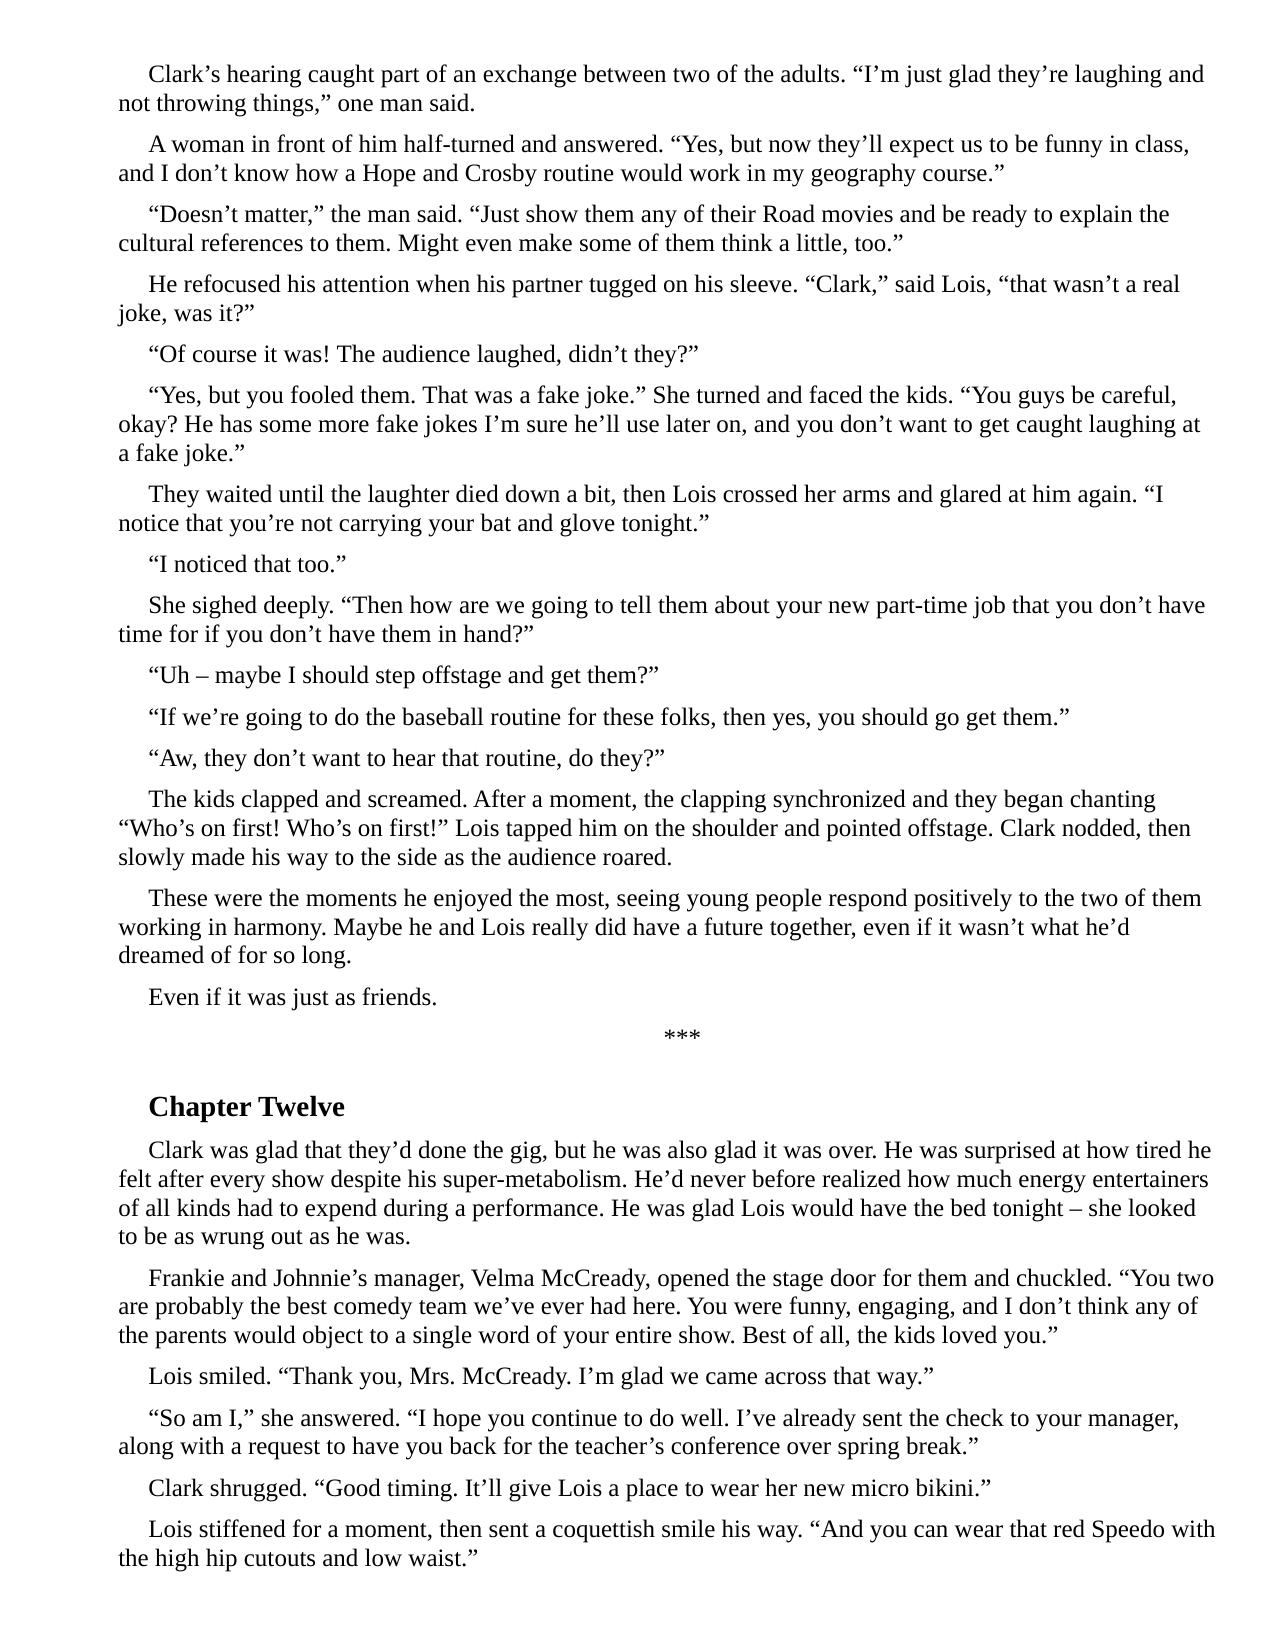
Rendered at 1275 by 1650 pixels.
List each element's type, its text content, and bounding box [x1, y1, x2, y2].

text Lois stiffened for a moment, then sent a coquettish smile his way. “And you can wear that red Speedo with the high hip cutouts and low waist.” [118, 1514, 1216, 1571]
text “Yes, but you fooled them. That was a fake joke.” She turned and faced the kids. “You guys be careful, okay? He has some more fake jokes I’m sure he’ll use later on, and you don’t want to get caught laughing at a fake joke.” [118, 380, 1216, 467]
text She sighed deeply. “Then how are we going to tell them about your new part-time job that you don’t have time for if you don’t have them in hand?” [118, 590, 1216, 648]
text Clark was glad that they’d done the gig, but he was also glad it was over. He was surprised at how tired he felt after every show despite his super-metabolism. He’d never before realized how much energy entertainers of all kinds had to expend during a performance. He was glad Lois would have the bed tonight – she looked to be as wrung out as he was. [118, 1135, 1216, 1250]
text The kids clapped and screamed. After a moment, the clapping synchronized and they began chanting “Who’s on first! Who’s on first!” Lois tapped him on the shoulder and pointed offstage. Clark nodded, then slowly made his way to the side as the audience roared. [118, 784, 1216, 870]
text “If we’re going to do the baseball routine for these folks, then yes, you should go get them.” [118, 702, 1216, 730]
text A woman in front of him half-turned and answered. “Yes, but now they’ll expect us to be funny in class, and I don’t know how a Hope and Crosby routine would work in my geography course.” [118, 129, 1216, 187]
text “Doesn’t matter,” the man said. “Just show them any of their Road movies and be ready to explain the cultural references to them. Might even make some of them think a little, too.” [118, 199, 1216, 257]
text *** [118, 1023, 1216, 1052]
text They waited until the laughter died down a bit, then Lois crossed her arms and glared at him again. “I notice that you’re not carrying your bat and glove tonight.” [118, 479, 1216, 537]
text “Aw, they don’t want to hear that routine, do they?” [118, 743, 1216, 772]
text He refocused his attention when his partner tugged on his sleeve. “Clark,” said Lois, “that wasn’t a real joke, was it?” [118, 269, 1216, 327]
text “Of course it was! The audience laughed, didn’t they?” [118, 339, 1216, 368]
text Lois smiled. “Thank you, Mrs. McCready. I’m glad we came across that way.” [118, 1361, 1216, 1390]
text Even if it was just as friends. [118, 982, 1216, 1010]
text These were the moments he enjoyed the most, seeing young people respond positively to the two of them working in harmony. Maybe he and Lois really did have a future together, even if it wasn’t what he’d dreamed of for so long. [118, 883, 1216, 969]
text “Uh – maybe I should step offstage and get them?” [118, 660, 1216, 689]
text “So am I,” she answered. “I hope you continue to do well. I’ve already sent the check to your manager, along with a request to have you back for the teacher’s conference over spring break.” [118, 1403, 1216, 1460]
text Clark shrugged. “Good timing. It’ll give Lois a place to wear her new micro bikini.” [118, 1473, 1216, 1501]
subtitle Chapter Twelve [118, 1089, 1216, 1123]
text Frankie and Johnnie’s manager, Velma McCready, opened the stage door for them and chuckled. “You two are probably the best comedy team we’ve ever had here. You were funny, engaging, and I don’t think any of the parents would object to a single word of your entire show. Best of all, the kids loved you.” [118, 1263, 1216, 1349]
text “I noticed that too.” [118, 549, 1216, 578]
text Clark’s hearing caught part of an exchange between two of the adults. “I’m just glad they’re laughing and not throwing things,” one man said. [118, 59, 1216, 117]
